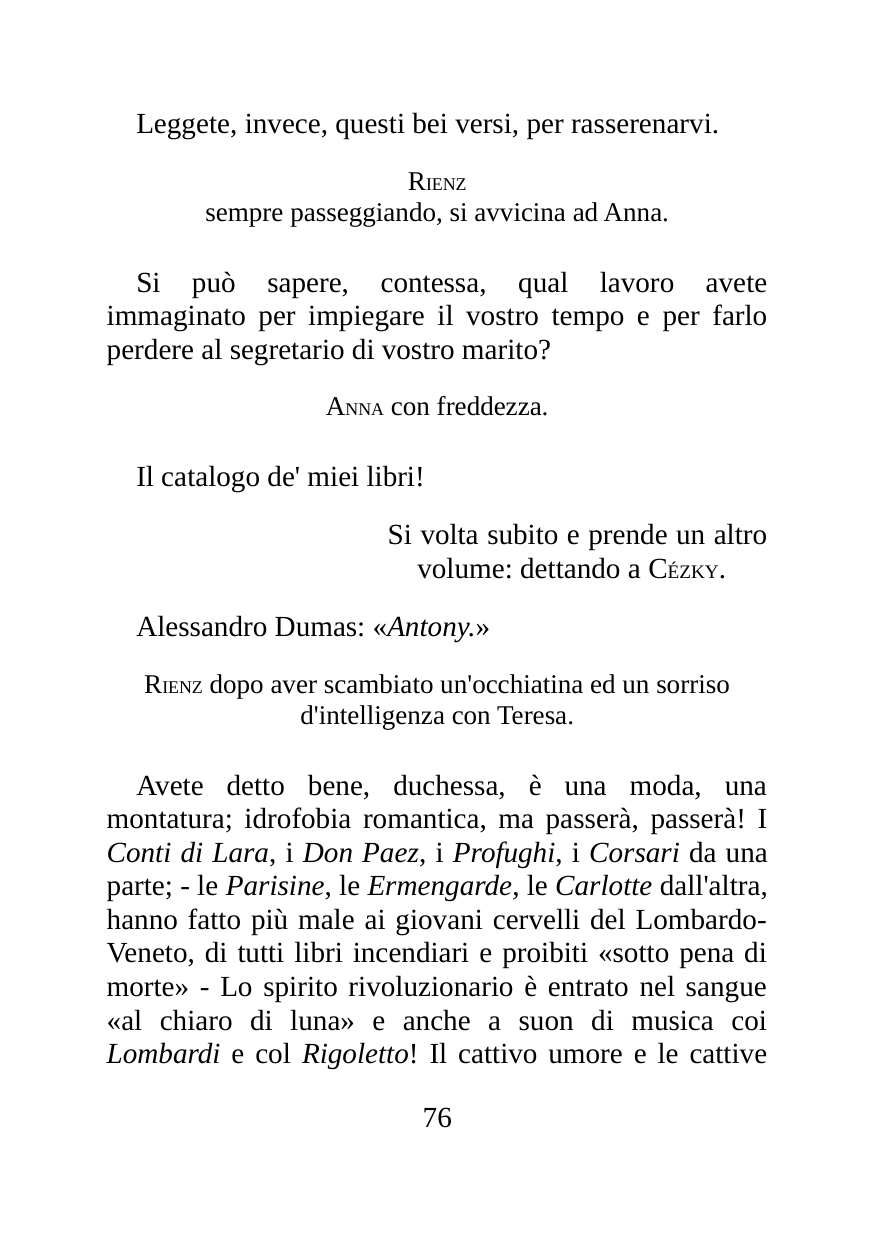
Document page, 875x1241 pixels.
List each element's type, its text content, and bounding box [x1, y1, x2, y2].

text Leggete, invece, questi bei versi, per rasserenarvi. [106, 106, 768, 140]
text Avete detto bene, duchessa, è una moda, una montatura; idrofobia romantica, ma passerà, passerà! I Conti di Lara, i Don Paez, i Profughi, i Corsari da una parte; - le Parisine, le Ermengarde, le Carlotte dall'altra, hanno fatto più male ai giovani cervelli del Lombardo-Veneto, di tutti libri incendiari e proibiti «sotto pena di morte» - Lo spirito rivoluzionario è entrato nel sangue «al chiaro di luna» e anche a suon di musica coi Lombardi e col Rigoletto! Il cattivo umore e le cattive [106, 768, 768, 1070]
text Rienz sempre passeggiando, si avvicina ad Anna. [106, 165, 768, 227]
text Si può sapere, contessa, qual lavoro avete immaginato per impiegare il vostro tempo e per farlo perdere al segretario di vostro marito? [106, 265, 768, 365]
text Anna con freddezza. [106, 390, 768, 421]
text Il catalogo de' miei libri! [106, 459, 768, 492]
text Si volta subito e prende un altro volume: dettando a Cézky. [387, 517, 768, 584]
text Alessandro Dumas: «Antony.» [106, 609, 768, 643]
text Rienz dopo aver scambiato un'occhiatina ed un sorriso d'intelligenza con Teresa. [106, 668, 768, 730]
